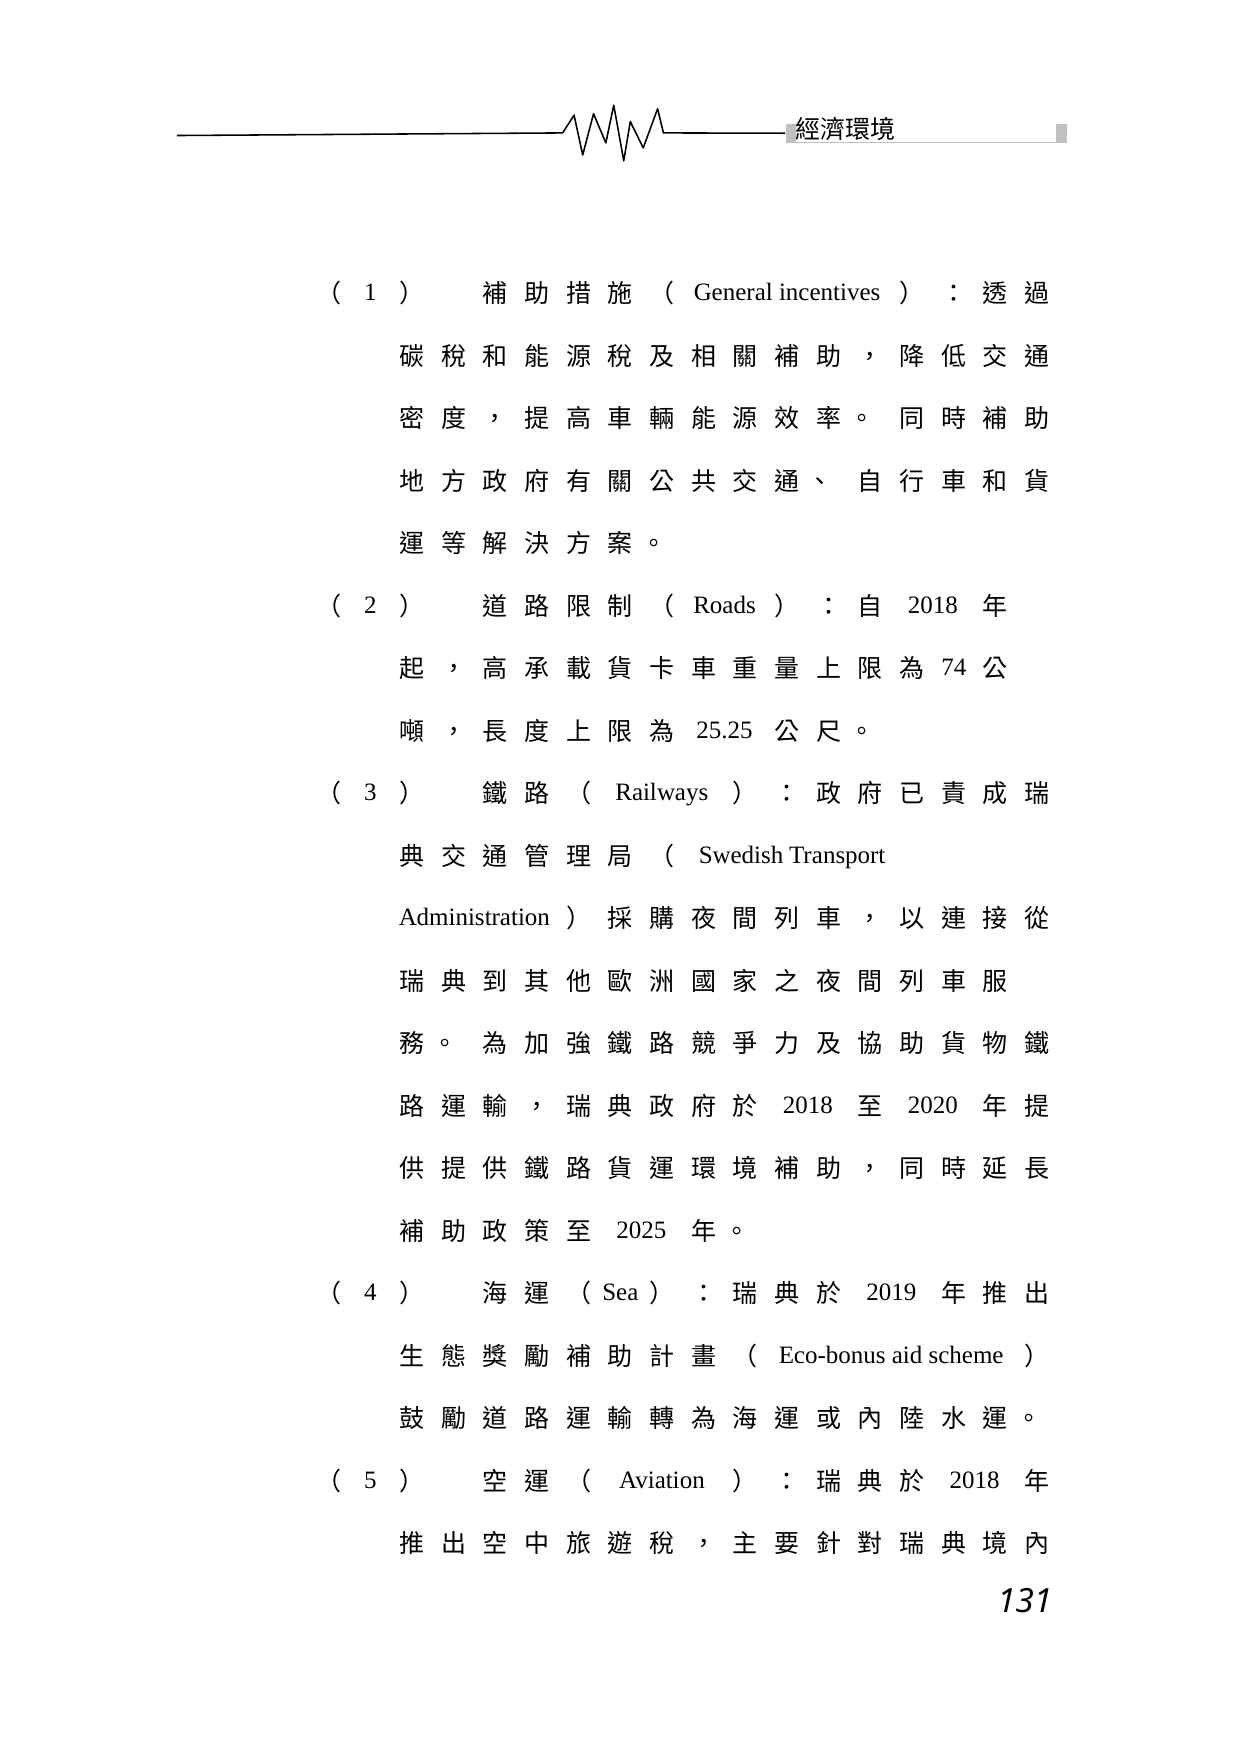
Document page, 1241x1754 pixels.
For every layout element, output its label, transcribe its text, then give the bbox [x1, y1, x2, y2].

text （4） 海運（Sea）：瑞典於2019年推出生態獎勵補助計畫（Eco-bonus aid scheme）鼓勵道路運輸轉為海運或內陸水運。 [306, 1250, 1058, 1438]
text （3） 鐵路（Railways）：政府已責成瑞典交通管理局（Swedish Transport Administration）採購夜間列車，以連接從瑞典到其他歐洲國家之夜間列車服務。為加強鐵路競爭力及協助貨物鐵路運輸，瑞典政府於2018至2020年提供提供鐵路貨運環境補助，同時延長補助政策至2025年。 [306, 750, 1058, 1250]
text （2） 道路限制（Roads）：自2018年起，高承載貨卡車重量上限為74公噸，長度上限為25.25公尺。 [306, 563, 1058, 750]
text （5） 空運（Aviation）：瑞典於2018年推出空中旅遊稅，主要針對瑞典境內 [306, 1438, 1058, 1563]
text （1） 補助措施（General incentives）：透過碳稅和能源稅及相關補助，降低交通密度，提高車輛能源效率。同時補助地方政府有關公共交通、自行車和貨運等解決方案。 [306, 250, 1058, 563]
